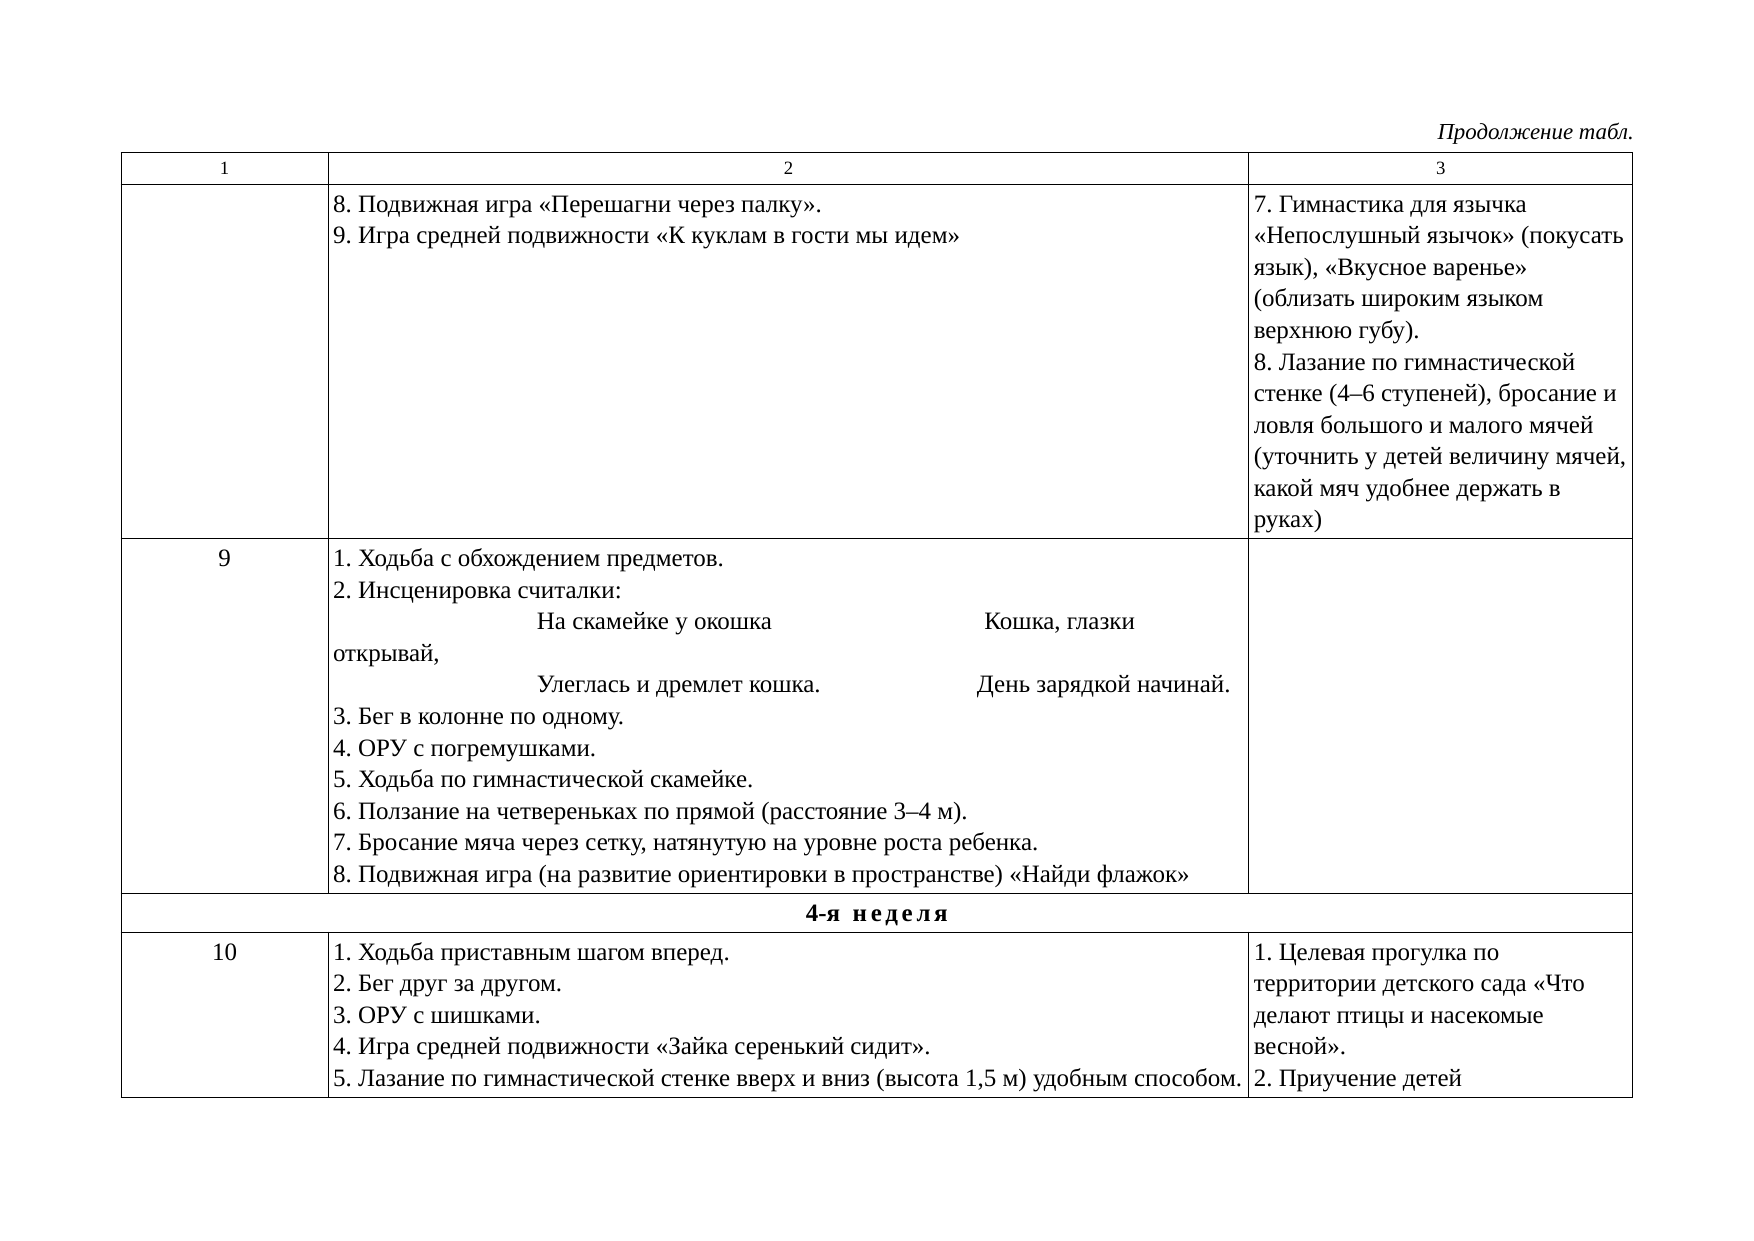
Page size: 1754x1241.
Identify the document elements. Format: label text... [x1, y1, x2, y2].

table_header 1 [122, 153, 328, 184]
table_cell 7. Гимнастика для язычка «Непослушный язычок» (покусать язык), «Вкусное варенье» (облизать широким языком верхнюю губу). 8. Лазание по гимнастической стенке (4–6 ступеней), бросание и ловля большого и малого мячей (уточнить у детей величину мячей, какой мяч удобнее держать в руках) [1249, 185, 1632, 538]
table_cell 8. Подвижная игра «Перешагни через палку». 9. Игра средней подвижности «К куклам в гости мы идем» [329, 185, 1248, 538]
table_cell 10 [122, 933, 328, 1097]
table_cell 1. Ходьба приставным шагом вперед. 2. Бег друг за другом. 3. ОРУ с шишками. 4. Игра средней подвижности «Зайка серенький сидит». 5. Лазание по гимнастической стенке вверх и вниз (высота 1,5 м) удобным способом. [329, 933, 1248, 1097]
table_cell 9 [122, 539, 328, 893]
table_cell 4-я неделя [122, 894, 1632, 932]
table_header 2 [329, 153, 1248, 184]
table_cell 1. Целевая прогулка по территории детского сада «Что делают птицы и насекомые весной». 2. Приучение детей [1249, 933, 1632, 1097]
text Продолжение табл. [118, 118, 1636, 144]
table_cell [1249, 539, 1632, 893]
table_cell 1. Ходьба с обхождением предметов. 2. Инсценировка считалки: На скамейке у окошка Кошка, глазки открывай, Улеглась и дремлет кошка. День зарядкой начинай. 3. Бег в колонне по одному. 4. ОРУ с погремушками. 5. Ходьба по гимнастической скамейке. 6. Ползание на четвереньках по прямой (расстояние 3–4 м). 7. Бросание мяча через сетку, натянутую на уровне роста ребенка. 8. Подвижная игра (на развитие ориентировки в пространстве) «Найди флажок» [329, 539, 1248, 893]
table_header 3 [1249, 153, 1632, 184]
table_cell [122, 185, 328, 538]
